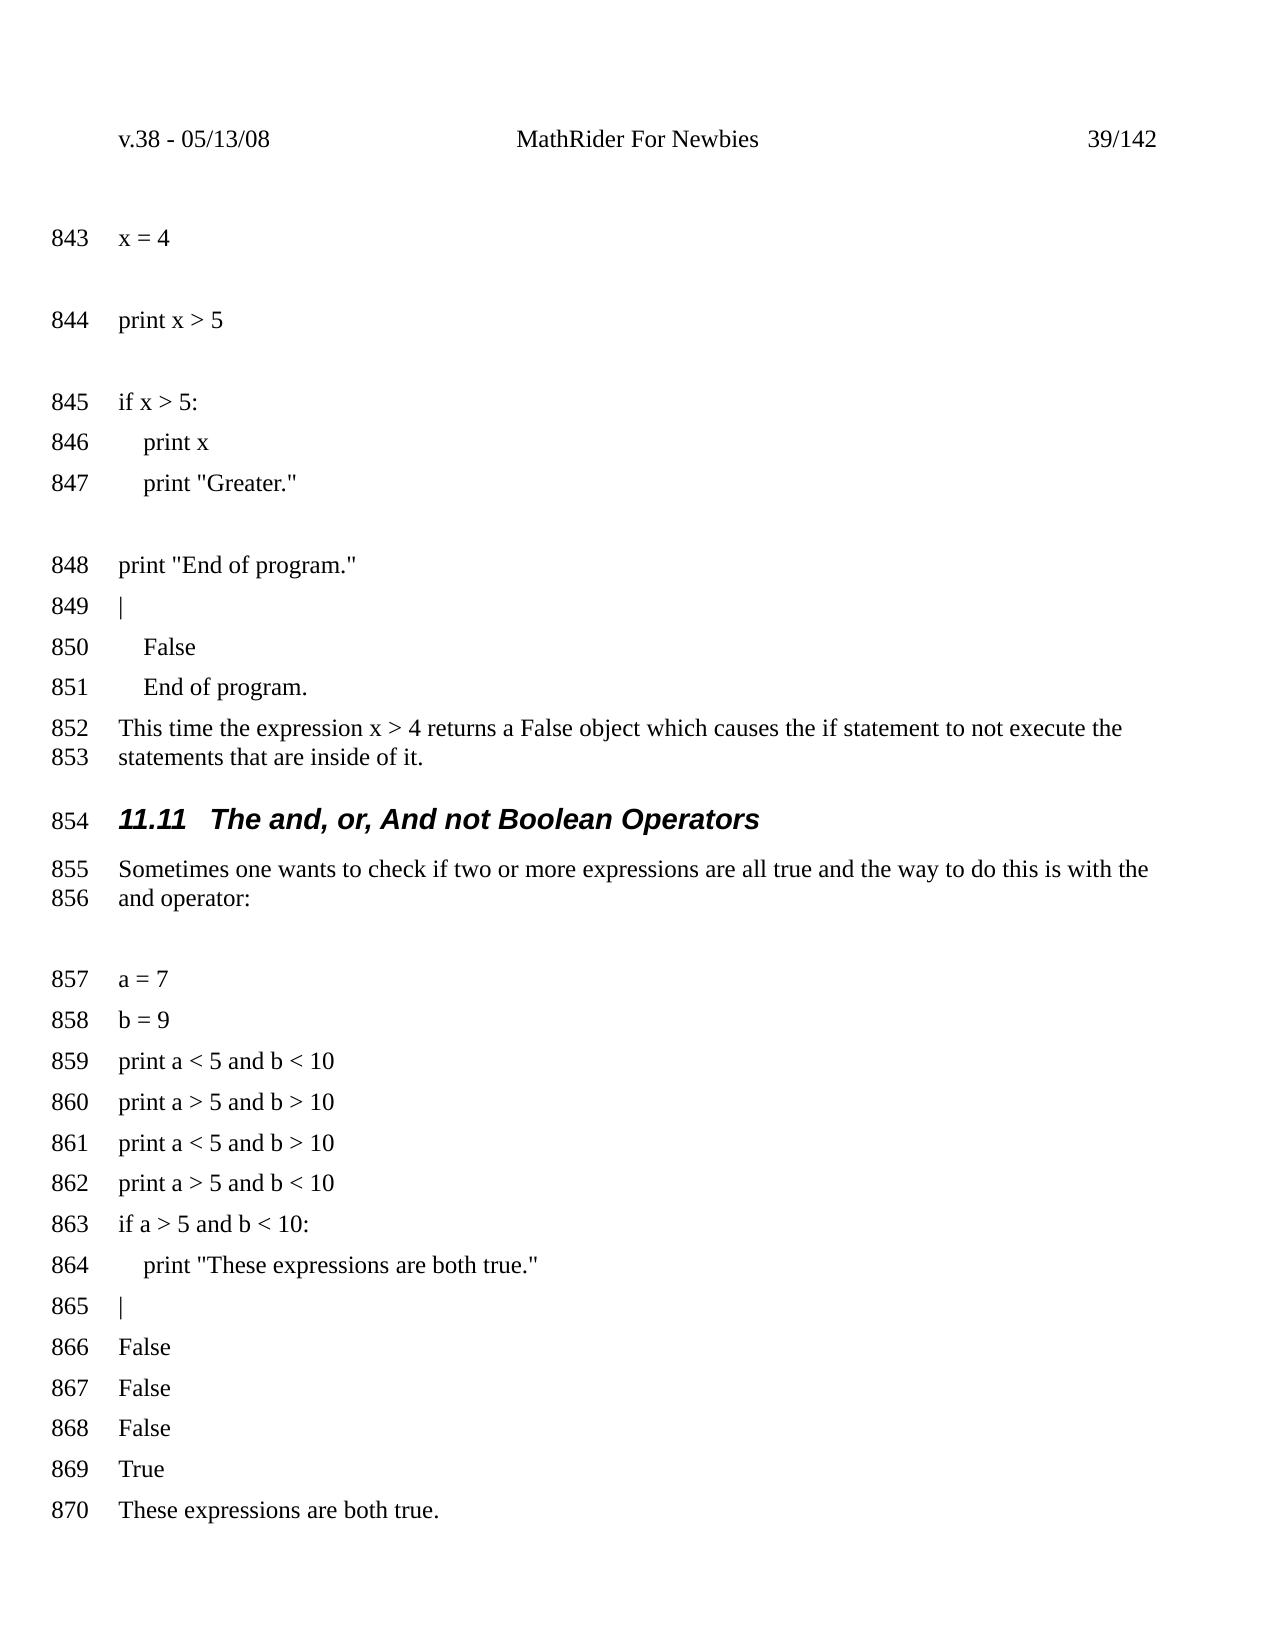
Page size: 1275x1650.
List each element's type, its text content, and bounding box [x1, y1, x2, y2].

text True [118, 1454, 1157, 1483]
text x = 4 [118, 223, 1157, 252]
text | [118, 1291, 1157, 1320]
text End of program. [118, 672, 1157, 701]
text print a > 5 and b > 10 [118, 1087, 1157, 1116]
text | [118, 591, 1157, 619]
text This time the expression x > 4 returns a False object which causes the if statement to not execute the statements that are inside of it. [118, 713, 1157, 771]
text b = 9 [118, 1005, 1157, 1034]
text print a < 5 and b > 10 [118, 1128, 1157, 1156]
text print x > 5 [118, 305, 1157, 334]
text print a < 5 and b < 10 [118, 1046, 1157, 1075]
text a = 7 [118, 964, 1157, 993]
text print a > 5 and b < 10 [118, 1168, 1157, 1197]
text False [118, 632, 1157, 660]
text if a > 5 and b < 10: [118, 1209, 1157, 1238]
text False [118, 1332, 1157, 1361]
text print "Greater." [118, 468, 1157, 497]
subtitle The and, or, And not Boolean Operators [118, 802, 1157, 835]
text These expressions are both true. [118, 1495, 1157, 1524]
text Sometimes one wants to check if two or more expressions are all true and the way to do this is with the and operator: [118, 854, 1157, 911]
text if x > 5: [118, 387, 1157, 415]
text print "These expressions are both true." [118, 1250, 1157, 1279]
text False [118, 1413, 1157, 1442]
text False [118, 1373, 1157, 1401]
text print "End of program." [118, 550, 1157, 579]
text print x [118, 427, 1157, 456]
